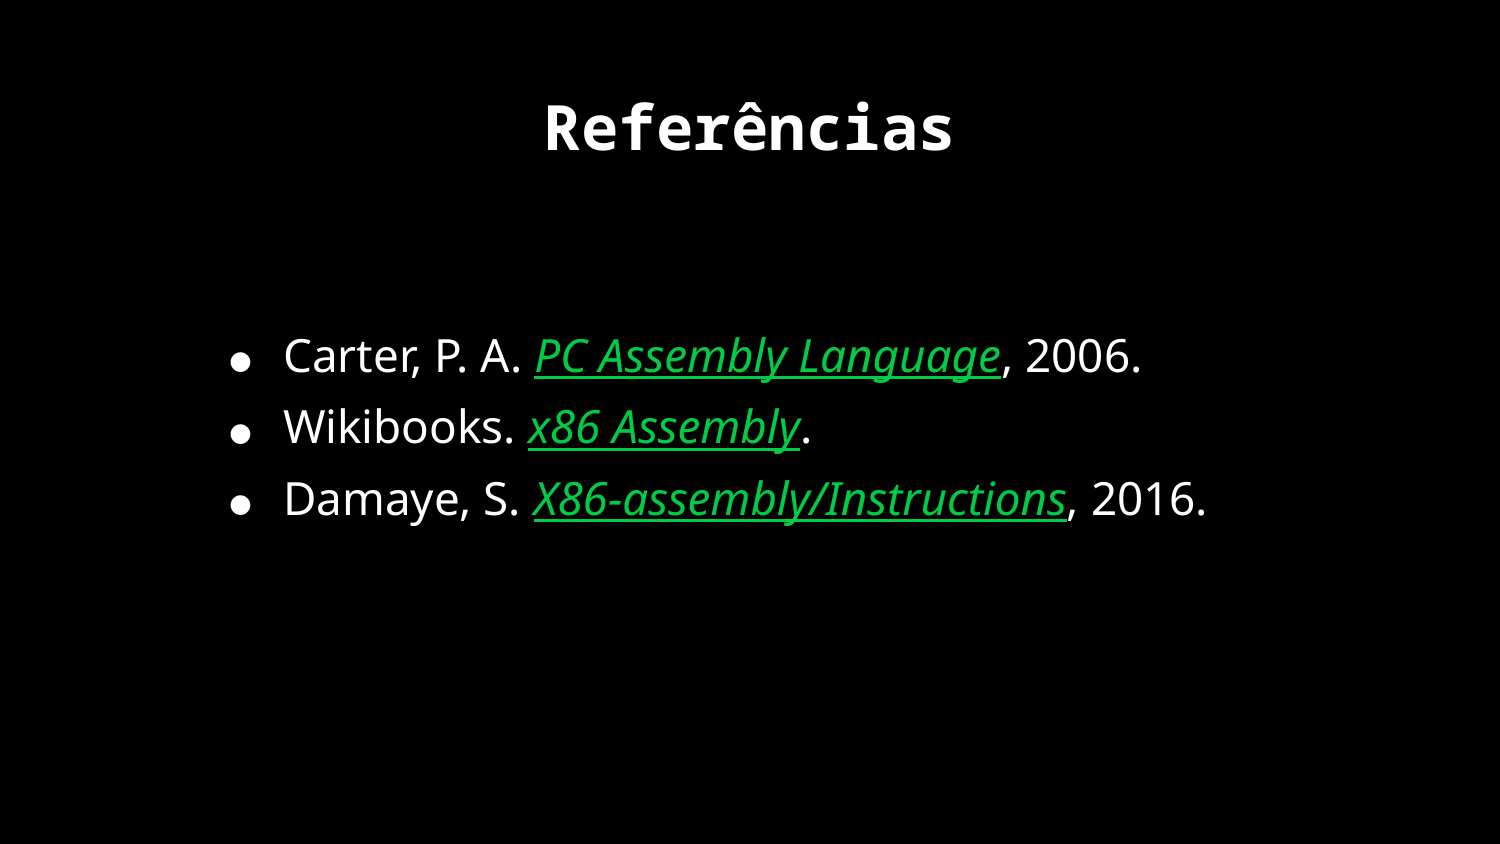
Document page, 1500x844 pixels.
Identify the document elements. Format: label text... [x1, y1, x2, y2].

title Referências [90, 72, 1410, 167]
list Carter, P. A. PC Assembly Language, 2006. Wikibooks. x86 Assembly. Damaye, S. X86-assembly/Instructions, 2016. [193, 301, 1307, 542]
